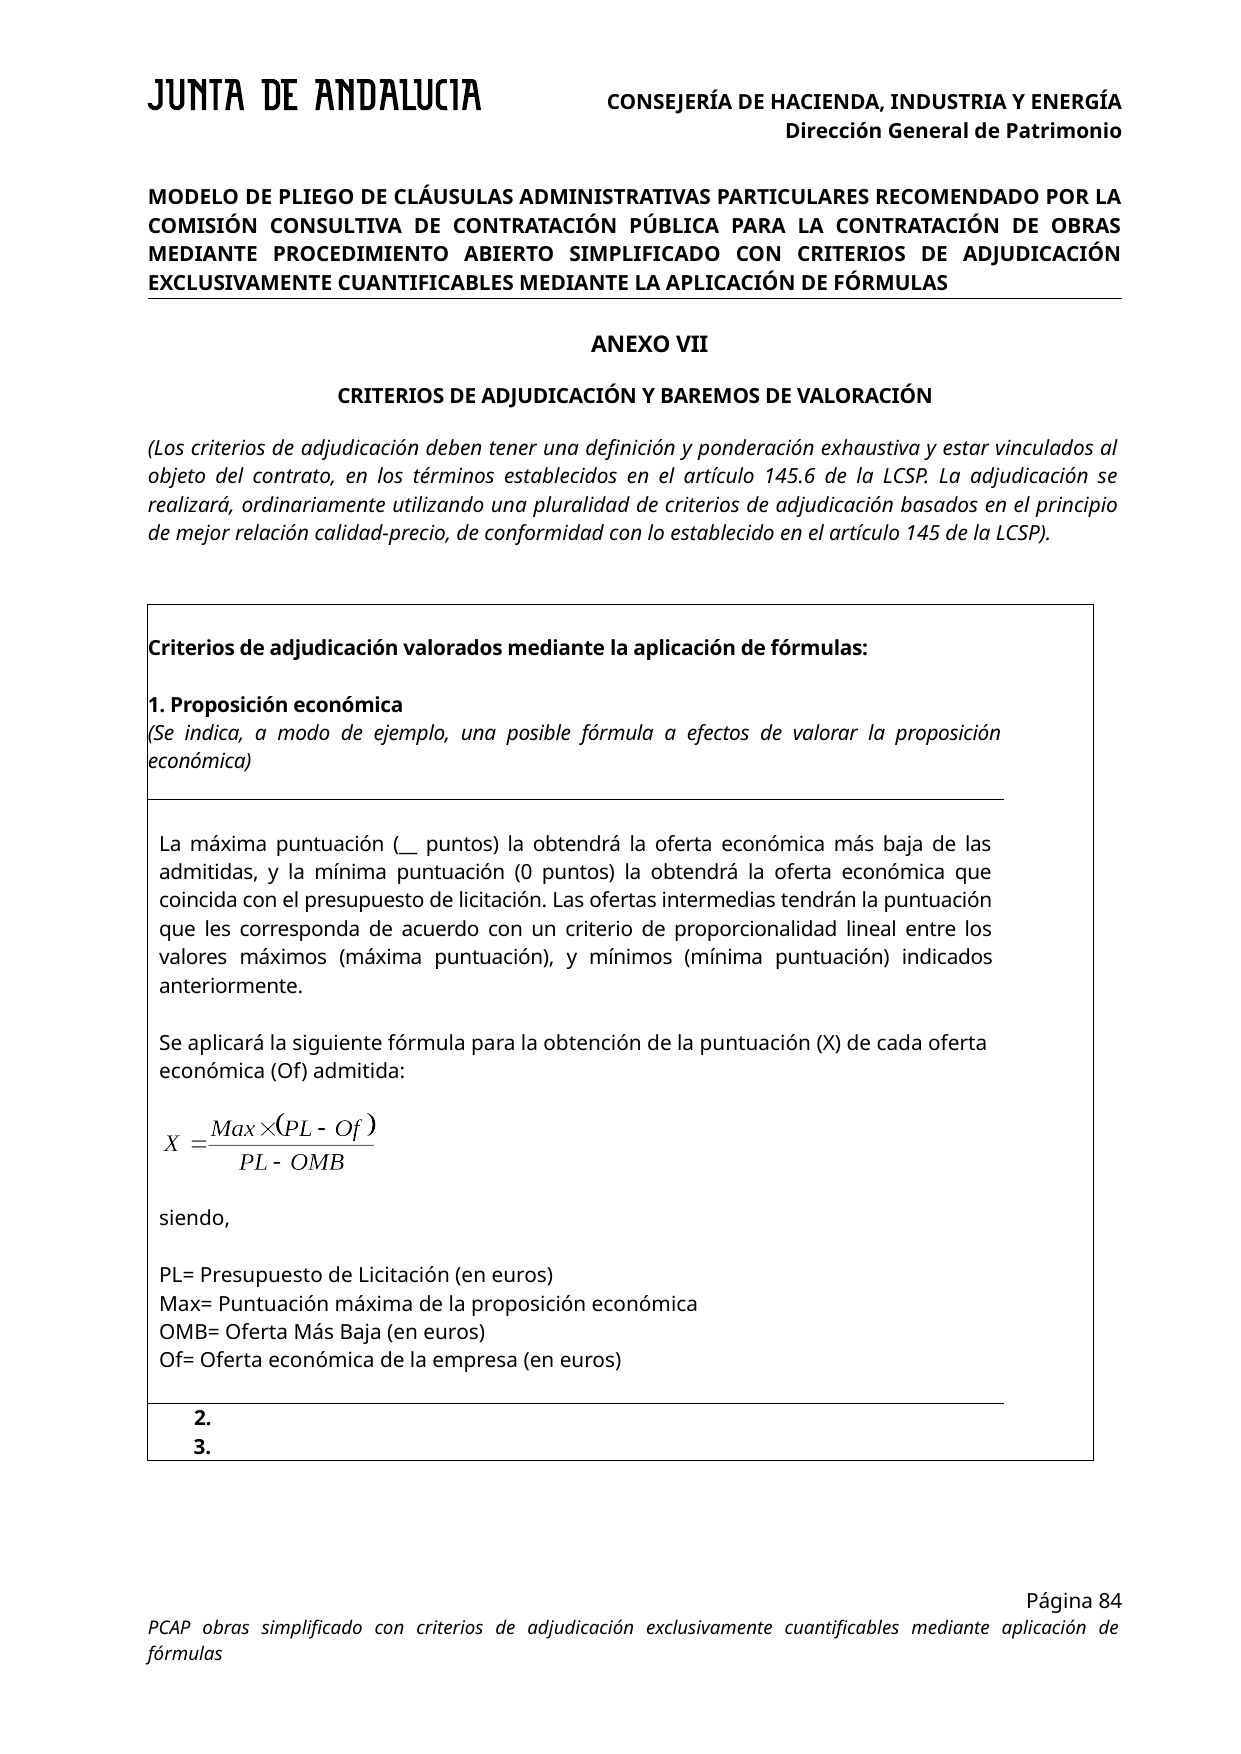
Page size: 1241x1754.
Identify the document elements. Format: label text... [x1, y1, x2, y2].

table_header [148, 800, 727, 829]
table_cell La máxima puntuación (__ puntos) la obtendrá la oferta económica más baja de las admitidas, y la mínima puntuación (0 puntos) la obtendrá la oferta económica que coincida con el presupuesto de licitación. Las ofertas intermedias tendrán la puntuación que les corresponda de acuerdo con un criterio de proporcionalidad lineal entre los valores máximos (máxima puntuación), y mínimos (mínima puntuación) indicados anteriormente. Se aplicará la siguiente fórmula para la obtención de la puntuación (X) de cada oferta económica (Of) admitida: [148, 829, 1004, 1084]
table_header 2. 3. [148, 1404, 1004, 1460]
table_header [727, 800, 1004, 829]
table_header [1004, 605, 1048, 1460]
text (Los criterios de adjudicación deben tener una definición y ponderación exhaustiva y estar vinculados al objeto del contrato, en los términos establecidos en el artículo 145.6 de la LCSP. La adjudicación se realizará, ordinariamente utilizando una pluralidad de criterios de adjudicación basados en el principio de mejor relación calidad-precio, de conformidad con lo establecido en el artículo 145 de la LCSP). [148, 433, 1122, 547]
text CRITERIOS DE ADJUDICACIÓN Y BAREMOS DE VALORACIÓN [148, 382, 1122, 410]
table_header Criterios de adjudicación valorados mediante la aplicación de fórmulas: 1. Proposición económica (Se indica, a modo de ejemplo, una posible fórmula a efectos de valorar la proposición económica) [148, 605, 1004, 799]
text ANEXO VII [177, 328, 1122, 359]
table_cell siendo, PL= Presupuesto de Licitación (en euros) Max= Puntuación máxima de la proposición económica OMB= Oferta Más Baja (en euros) Of= Oferta económica de la empresa (en euros) [148, 1085, 1004, 1402]
table_header [1048, 605, 1093, 1460]
text MODELO DE PLIEGO DE CLÁUSULAS ADMINISTRATIVAS PARTICULARES RECOMENDADO POR LA COMISIÓN CONSULTIVA DE CONTRATACIÓN PÚBLICA PARA LA CONTRATACIÓN DE OBRAS MEDIANTE PROCEDIMIENTO ABIERTO SIMPLIFICADO CON CRITERIOS DE ADJUDICACIÓN EXCLUSIVAMENTE CUANTIFICABLES MEDIANTE LA APLICACIÓN DE FÓRMULAS [148, 182, 1122, 298]
